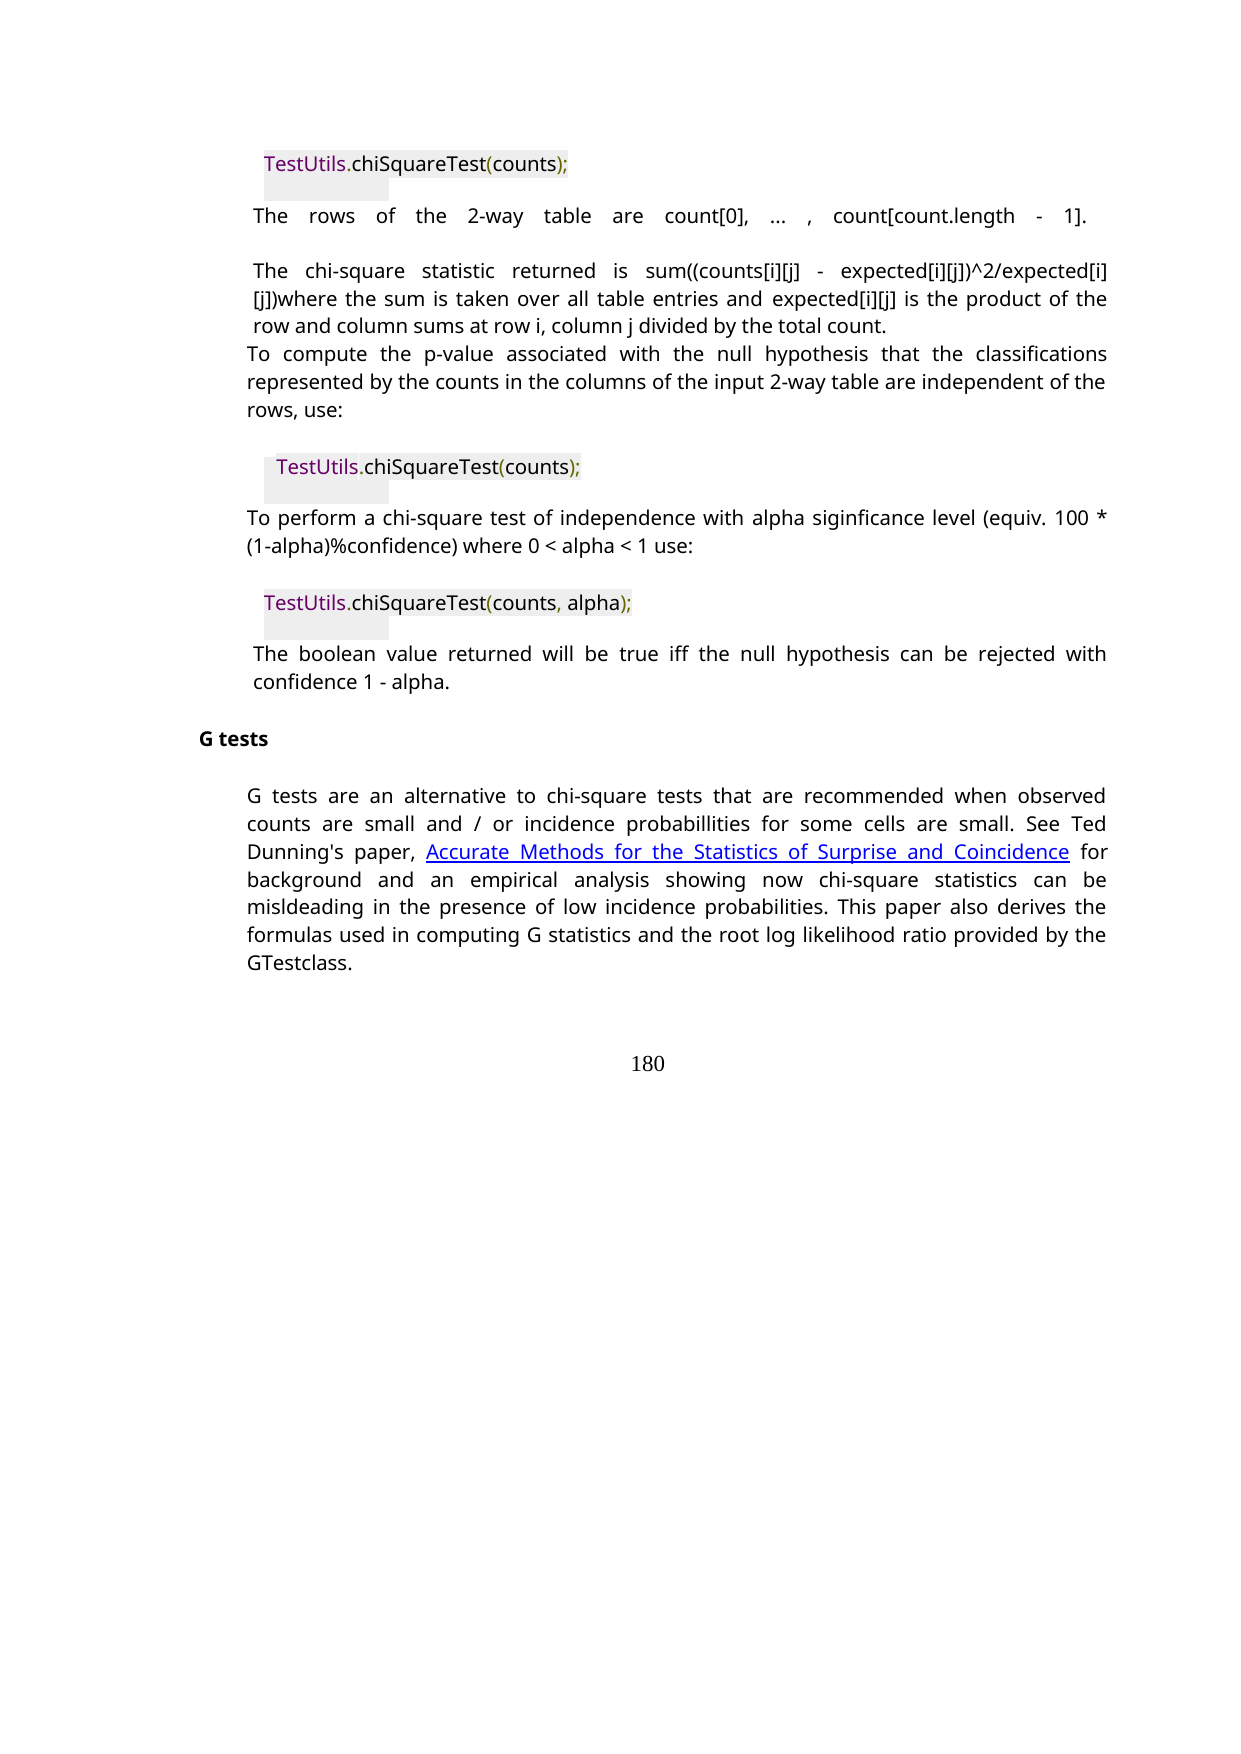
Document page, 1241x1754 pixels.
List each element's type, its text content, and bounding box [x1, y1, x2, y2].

list The boolean value returned will be true iff the null hypothesis can be rejected with confidence 1 - alpha. [253, 640, 1108, 696]
text TestUtils.chiSquareTest(counts); [264, 452, 1097, 480]
list To compute the p-value associated with the null hypothesis that the classifications represented by the counts in the columns of the input 2-way table are independent of the rows, use: [247, 340, 1108, 423]
text TestUtils.chiSquareTest(counts); [264, 150, 1097, 178]
subtitle G tests [198, 725, 1097, 753]
text TestUtils.chiSquareTest(counts, alpha); [264, 589, 1097, 616]
list The rows of the 2-way table are count[0], ... , count[count.length - 1]. The chi-square statistic returned is sum((counts[i][j] - expected[i][j])^2/expected[i][j])where the sum is taken over all table entries and expected[i][j] is the product of the row and column sums at row i, column j divided by the total count. [253, 201, 1108, 340]
list G tests are an alternative to chi-square tests that are recommended when observed counts are small and / or incidence probabillities for some cells are small. See Ted Dunning's paper, Accurate Methods for the Statistics of Surprise and Coincidence for background and an empirical analysis showing now chi-square statistics can be misldeading in the presence of low incidence probabilities. This paper also derives the formulas used in computing G statistics and the root log likelihood ratio provided by the GTestclass. [247, 782, 1108, 976]
list To perform a chi-square test of independence with alpha siginficance level (equiv. 100 * (1-alpha)%confidence) where 0 < alpha < 1 use: [247, 504, 1108, 559]
